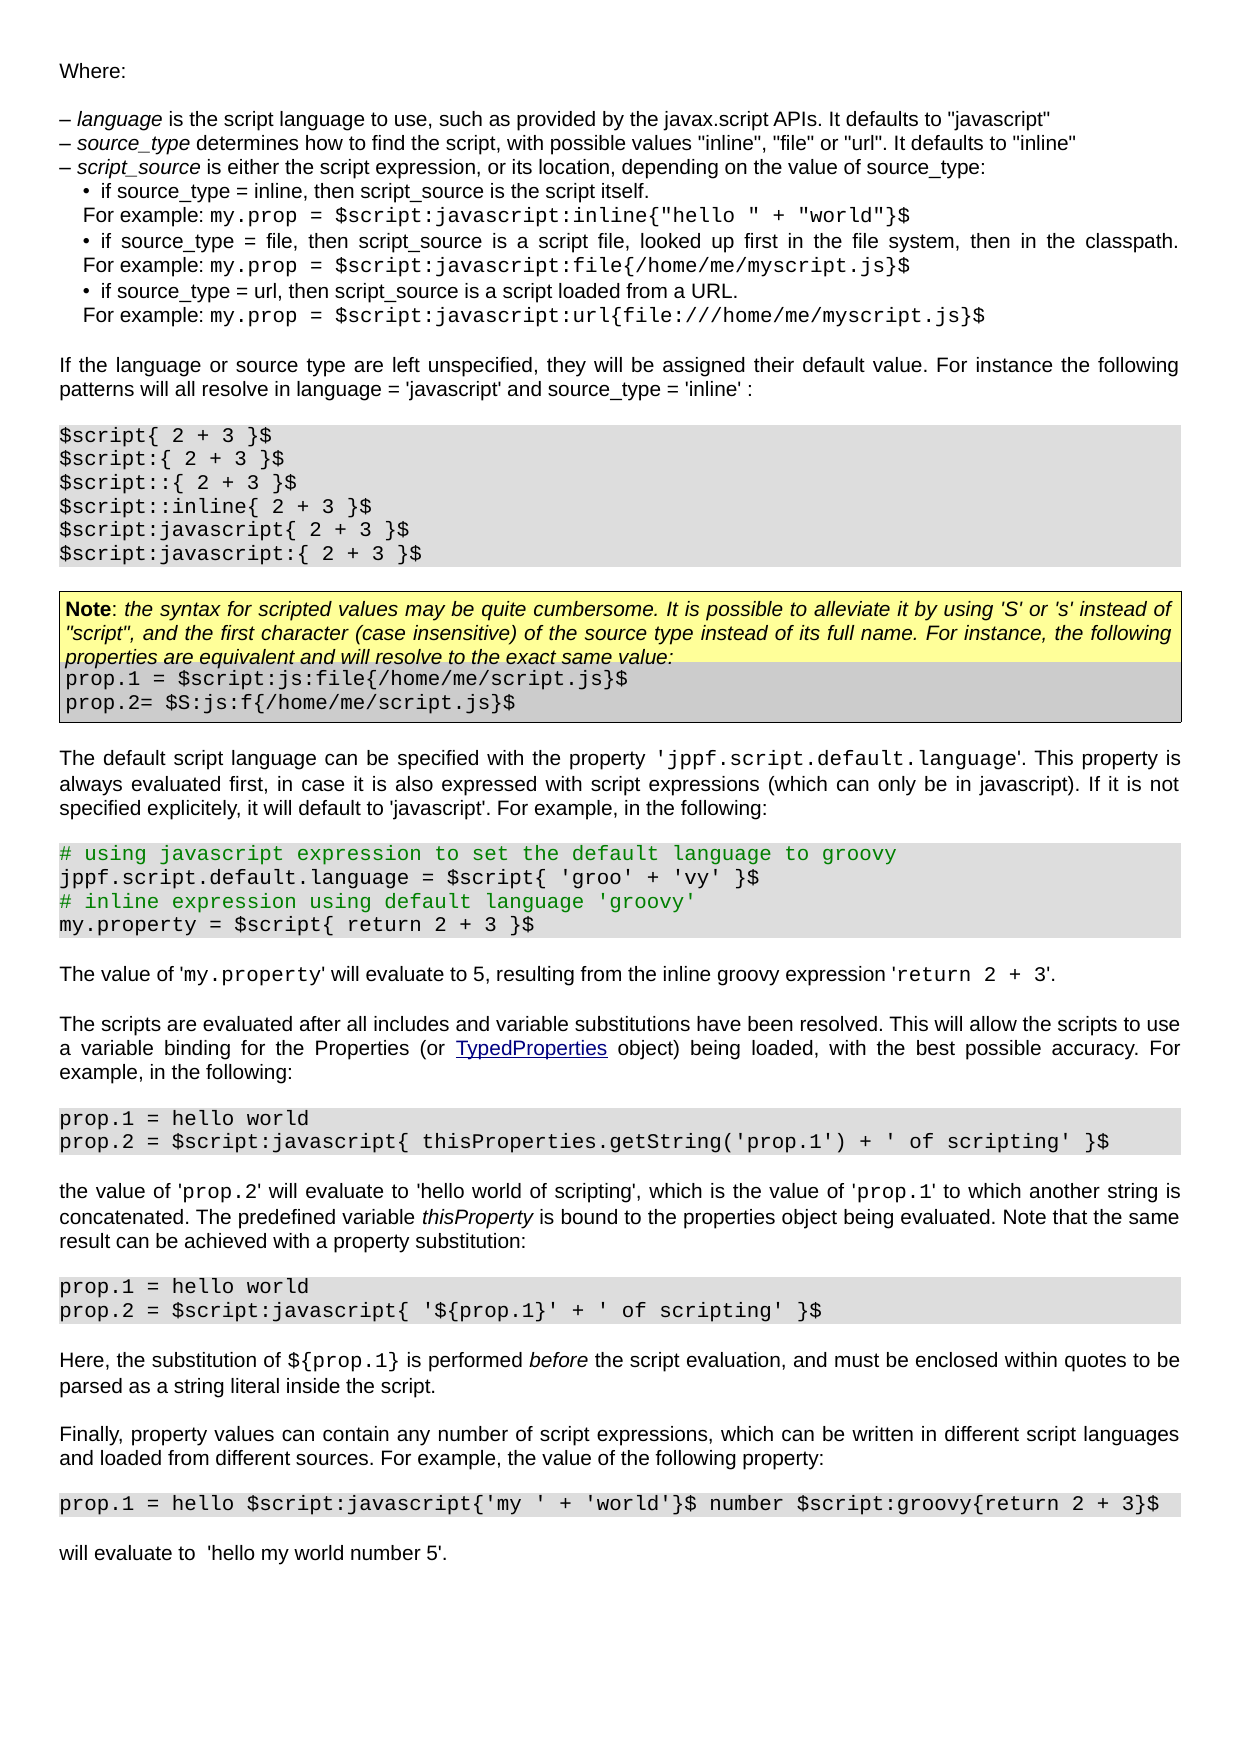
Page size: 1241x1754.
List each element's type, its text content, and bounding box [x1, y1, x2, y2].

text Here, the substitution of ${prop.1} is performed before the script evaluation, and must be enclosed within quotes to be parsed as a string literal inside the script. [59, 1348, 1181, 1398]
text $script:javascript{ 2 + 3 }$ [59, 519, 1181, 543]
text The scripts are evaluated after all includes and variable substitutions have been resolved. This will allow the scripts to use a variable binding for the Properties (or TypedProperties object) being loaded, with the best possible accuracy. For example, in the following: [59, 1012, 1181, 1084]
text The default script language can be specified with the property 'jppf.script.default.language'. This property is always evaluated first, in case it is also expressed with script expressions (which can only be in javascript). If it is not specified explicitely, it will default to 'javascript'. For example, in the following: [59, 746, 1181, 819]
list if source_type = inline, then script_source is the script itself. For example: my.prop = $script:javascript:inline{"hello " + "world"}$ [83, 179, 1181, 229]
text prop.1 = hello world [59, 1108, 1181, 1131]
text prop.1 = $script:js:file{/home/me/script.js}$ [60, 662, 1181, 686]
text $script::{ 2 + 3 }$ [59, 472, 1181, 496]
text Finally, property values can contain any number of script expressions, which can be written in different script languages and loaded from different sources. For example, the value of the following property: [59, 1422, 1181, 1469]
text prop.1 = hello $script:javascript{'my ' + 'world'}$ number $script:groovy{return 2 + 3}$ [59, 1493, 1181, 1517]
text jppf.script.default.language = $script{ 'groo' + 'vy' }$ [59, 867, 1181, 891]
text If the language or source type are left unspecified, they will be assigned their default value. For instance the following patterns will all resolve in language = 'javascript' and source_type = 'inline' : [59, 353, 1181, 401]
text prop.1 = hello world [59, 1277, 1181, 1300]
text my.property = $script{ return 2 + 3 }$ [59, 914, 1181, 938]
text # using javascript expression to set the default language to groovy [59, 843, 1181, 867]
list language is the script language to use, such as provided by the javax.script APIs. It defaults to "javascript" [59, 107, 1181, 131]
text $script::inline{ 2 + 3 }$ [59, 496, 1181, 519]
list if source_type = file, then script_source is a script file, looked up first in the file system, then in the classpath. For example: my.prop = $script:javascript:file{/home/me/myscript.js}$ [83, 229, 1181, 279]
text will evaluate to 'hello my world number 5'. [59, 1541, 1181, 1565]
list script_source is either the script expression, or its location, depending on the value of source_type: [59, 155, 1181, 179]
text $script:javascript:{ 2 + 3 }$ [59, 543, 1181, 567]
text the value of 'prop.2' will evaluate to 'hello world of scripting', which is the value of 'prop.1' to which another string is concatenated. The predefined variable thisProperty is bound to the properties object being evaluated. Note that the same result can be achieved with a property substitution: [59, 1179, 1181, 1253]
text # inline expression using default language 'groovy' [59, 891, 1181, 914]
text Note: the syntax for scripted values may be quite cumbersome. It is possible to alleviate it by using 'S' or 's' instead of "script", and the first character (case insensitive) of the source type instead of its full name. For instance, the following properties are equivalent and will resolve to the exact same value: [60, 592, 1181, 662]
text Where: [59, 59, 1181, 83]
list if source_type = url, then script_source is a script loaded from a URL. For example: my.prop = $script:javascript:url{file:///home/me/myscript.js}$ [83, 279, 1181, 329]
text The value of 'my.property' will evaluate to 5, resulting from the inline groovy expression 'return 2 + 3'. [59, 962, 1181, 988]
text prop.2 = $script:javascript{ '${prop.1}' + ' of scripting' }$ [59, 1300, 1181, 1324]
text $script{ 2 + 3 }$ [59, 425, 1181, 448]
text $script:{ 2 + 3 }$ [59, 448, 1181, 472]
text prop.2= $S:js:f{/home/me/script.js}$ [60, 686, 1181, 722]
text prop.2 = $script:javascript{ thisProperties.getString('prop.1') + ' of scripting' }$ [59, 1131, 1181, 1155]
list source_type determines how to find the script, with possible values "inline", "file" or "url". It defaults to "inline" [59, 131, 1181, 155]
